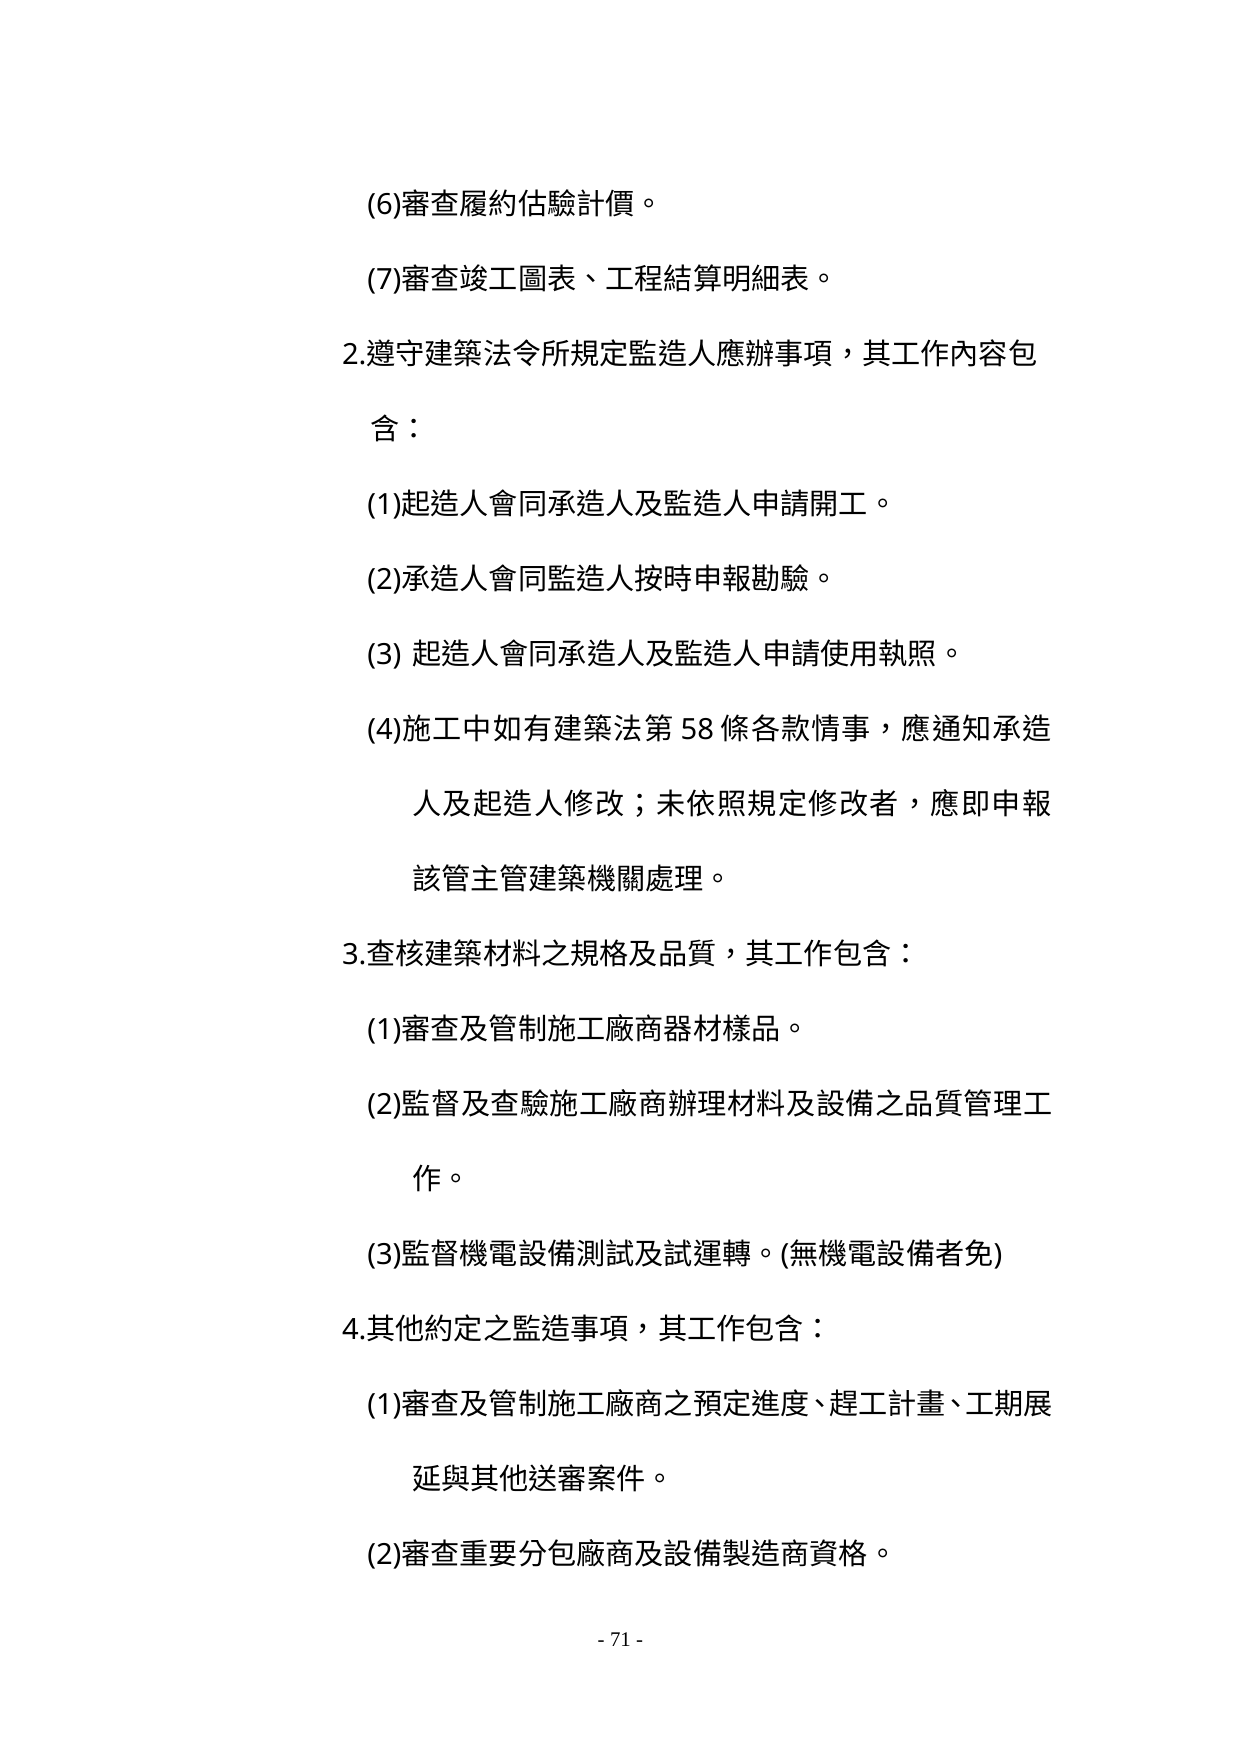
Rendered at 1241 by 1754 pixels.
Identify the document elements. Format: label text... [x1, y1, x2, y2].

text 2.遵守建築法令所規定監造人應辦事項，其工作內容包含： [342, 314, 1053, 464]
text (6)審查履約估驗計價。 [367, 164, 1053, 239]
text (1)審查及管制施工廠商之預定進度、趕工計畫、工期展延與其他送審案件。 [367, 1364, 1053, 1514]
text (2)審查重要分包廠商及設備製造商資格。 [367, 1514, 1053, 1589]
text (2)承造人會同監造人按時申報勘驗。 [367, 539, 1053, 614]
text 4.其他約定之監造事項，其工作包含： [342, 1289, 1053, 1364]
text (2)監督及查驗施工廠商辦理材料及設備之品質管理工作。 [367, 1064, 1053, 1214]
text (4)施工中如有建築法第58條各款情事，應通知承造人及起造人修改；未依照規定修改者，應即申報該管主管建築機關處理。 [367, 689, 1053, 914]
text (3)監督機電設備測試及試運轉。(無機電設備者免) [367, 1214, 1053, 1289]
text (3) 起造人會同承造人及監造人申請使用執照。 [367, 614, 1053, 689]
text (7)審查竣工圖表、工程結算明細表。 [367, 239, 1053, 314]
text (1)起造人會同承造人及監造人申請開工。 [367, 464, 1053, 539]
text 3.查核建築材料之規格及品質，其工作包含： [342, 914, 1053, 989]
text (1)審查及管制施工廠商器材樣品。 [367, 989, 1053, 1064]
